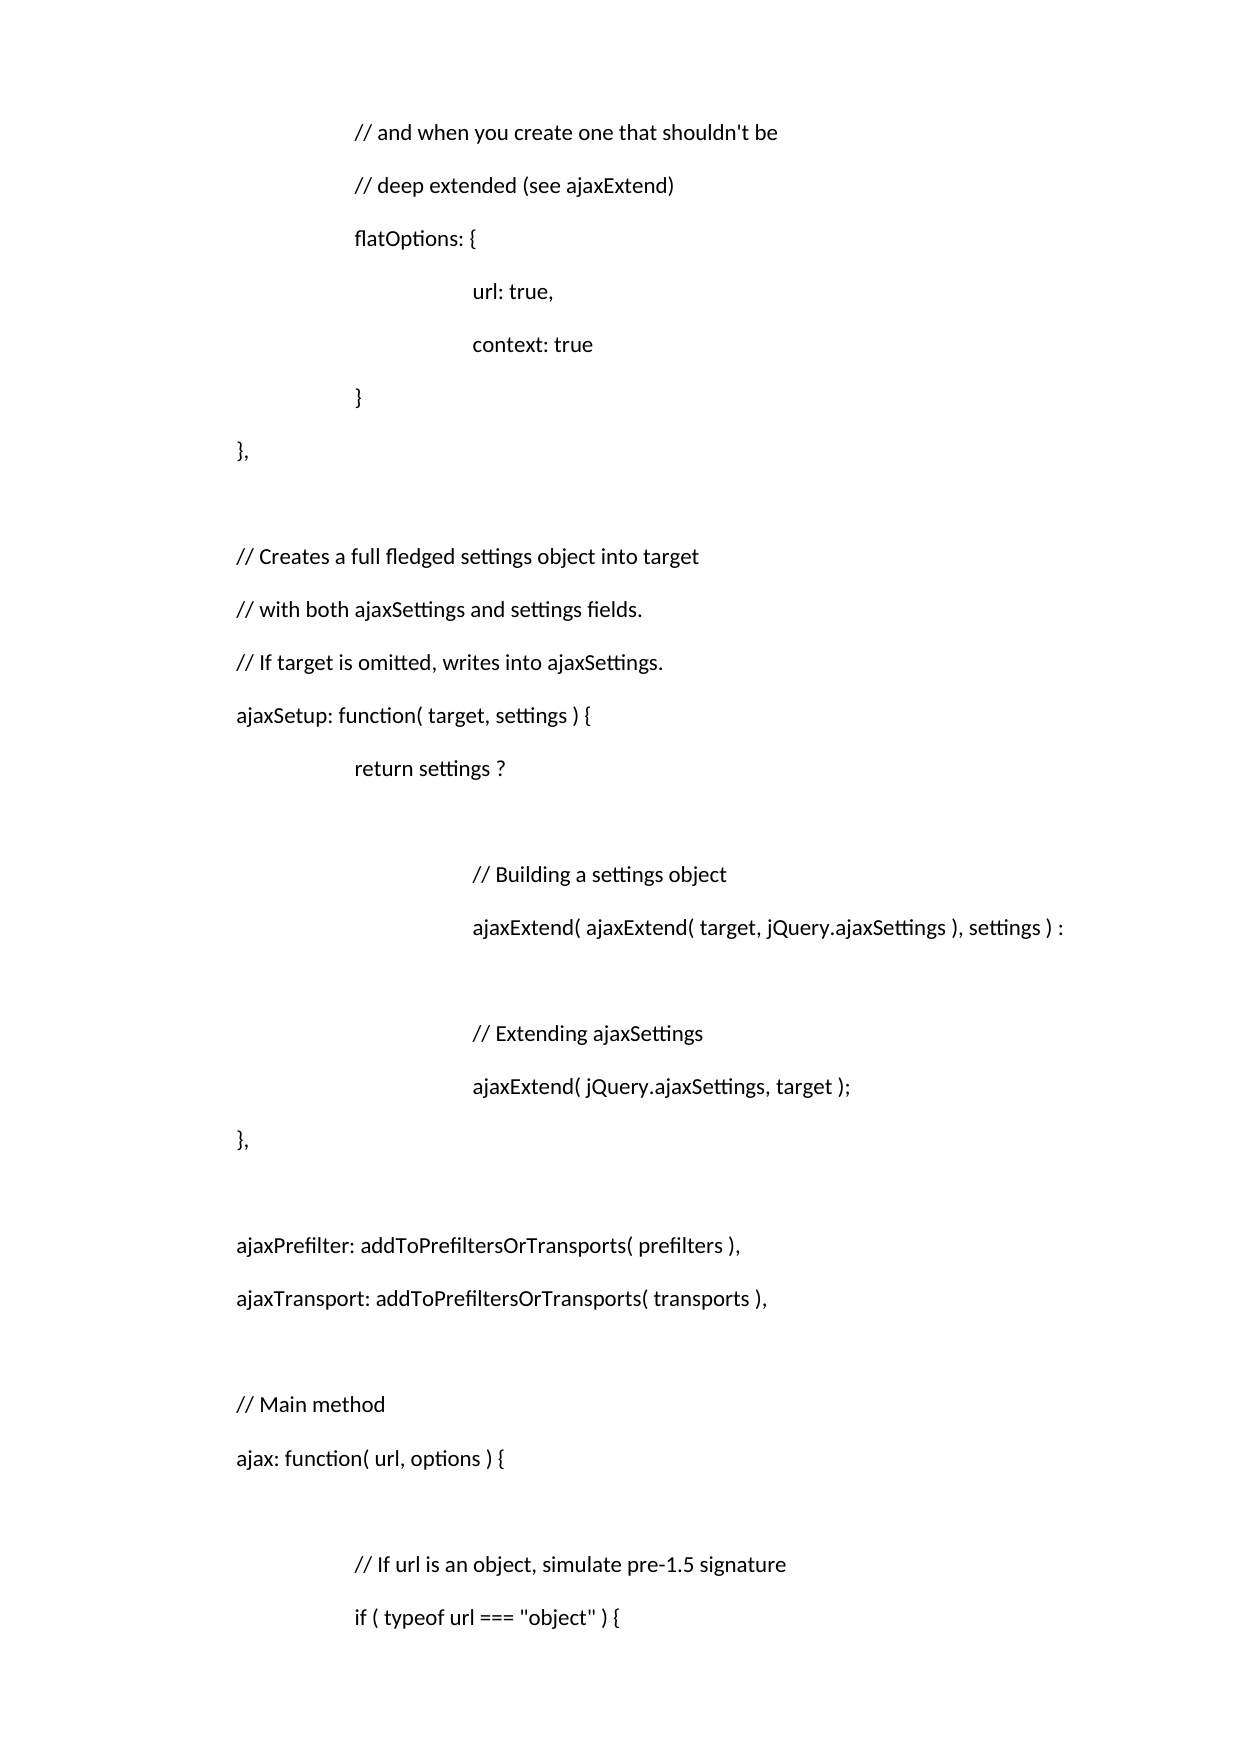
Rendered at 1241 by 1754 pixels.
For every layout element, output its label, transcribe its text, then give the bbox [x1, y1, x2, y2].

text return settings ? [118, 754, 1122, 782]
text ajaxExtend( ajaxExtend( target, jQuery.ajaxSettings ), settings ) : [118, 913, 1122, 941]
text // with both ajaxSettings and settings fields. [118, 595, 1122, 623]
text } [118, 383, 1122, 411]
text // If target is omitted, writes into ajaxSettings. [118, 648, 1122, 676]
text // Extending ajaxSettings [118, 1019, 1122, 1047]
text if ( typeof url === "object" ) { [118, 1603, 1122, 1631]
text flatOptions: { [118, 224, 1122, 252]
text ajaxExtend( jQuery.ajaxSettings, target ); [118, 1072, 1122, 1101]
text // deep extended (see ajaxExtend) [118, 171, 1122, 199]
text ajax: function( url, options ) { [118, 1444, 1122, 1472]
text ajaxTransport: addToPrefiltersOrTransports( transports ), [118, 1284, 1122, 1313]
text // If url is an object, simulate pre-1.5 signature [118, 1550, 1122, 1578]
text // Main method [118, 1391, 1122, 1419]
text }, [118, 436, 1122, 464]
text url: true, [118, 277, 1122, 305]
text // Building a settings object [118, 860, 1122, 888]
text // and when you create one that shouldn't be [118, 118, 1122, 146]
text // Creates a full fledged settings object into target [118, 542, 1122, 570]
text }, [118, 1126, 1122, 1153]
text context: true [118, 330, 1122, 358]
text ajaxPrefilter: addToPrefiltersOrTransports( prefilters ), [118, 1232, 1122, 1259]
text ajaxSetup: function( target, settings ) { [118, 701, 1122, 729]
